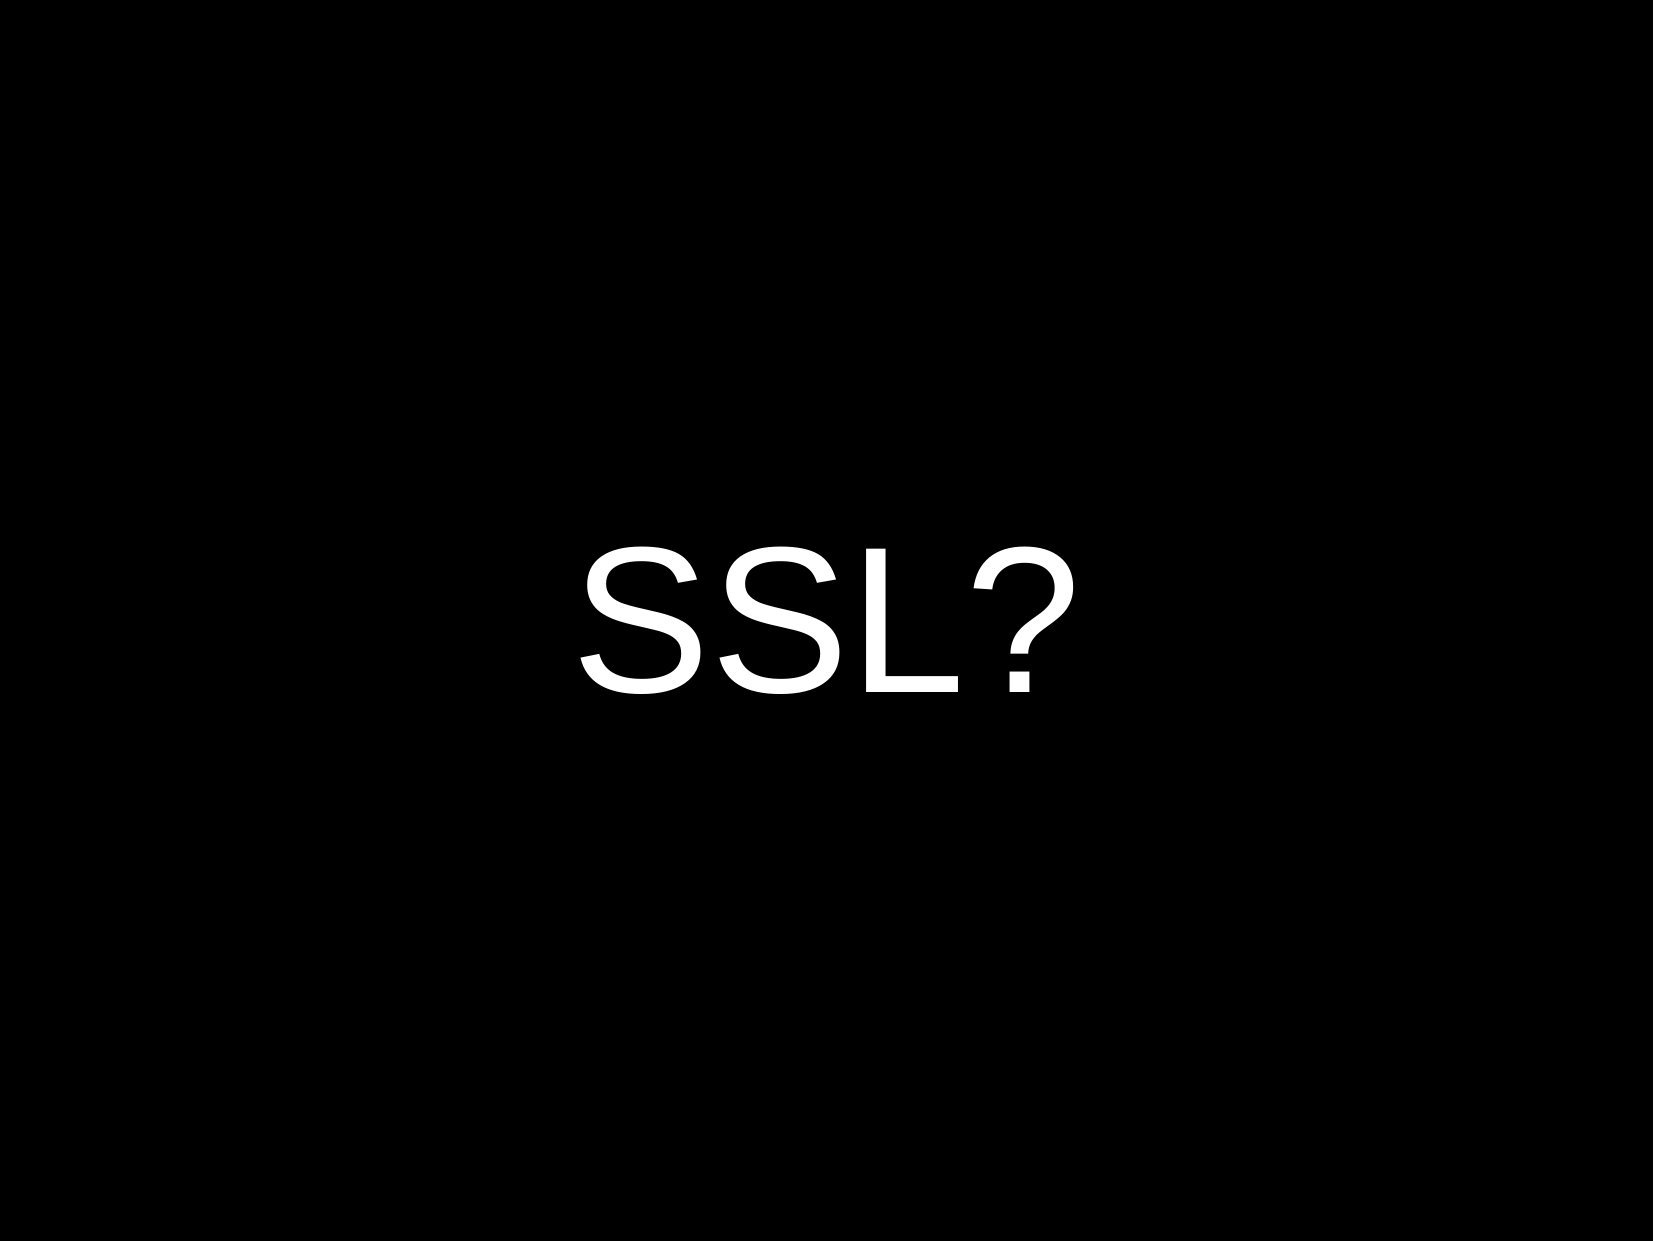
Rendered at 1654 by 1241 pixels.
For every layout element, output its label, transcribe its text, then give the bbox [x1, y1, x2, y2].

title SSL? [82, 101, 1571, 1140]
